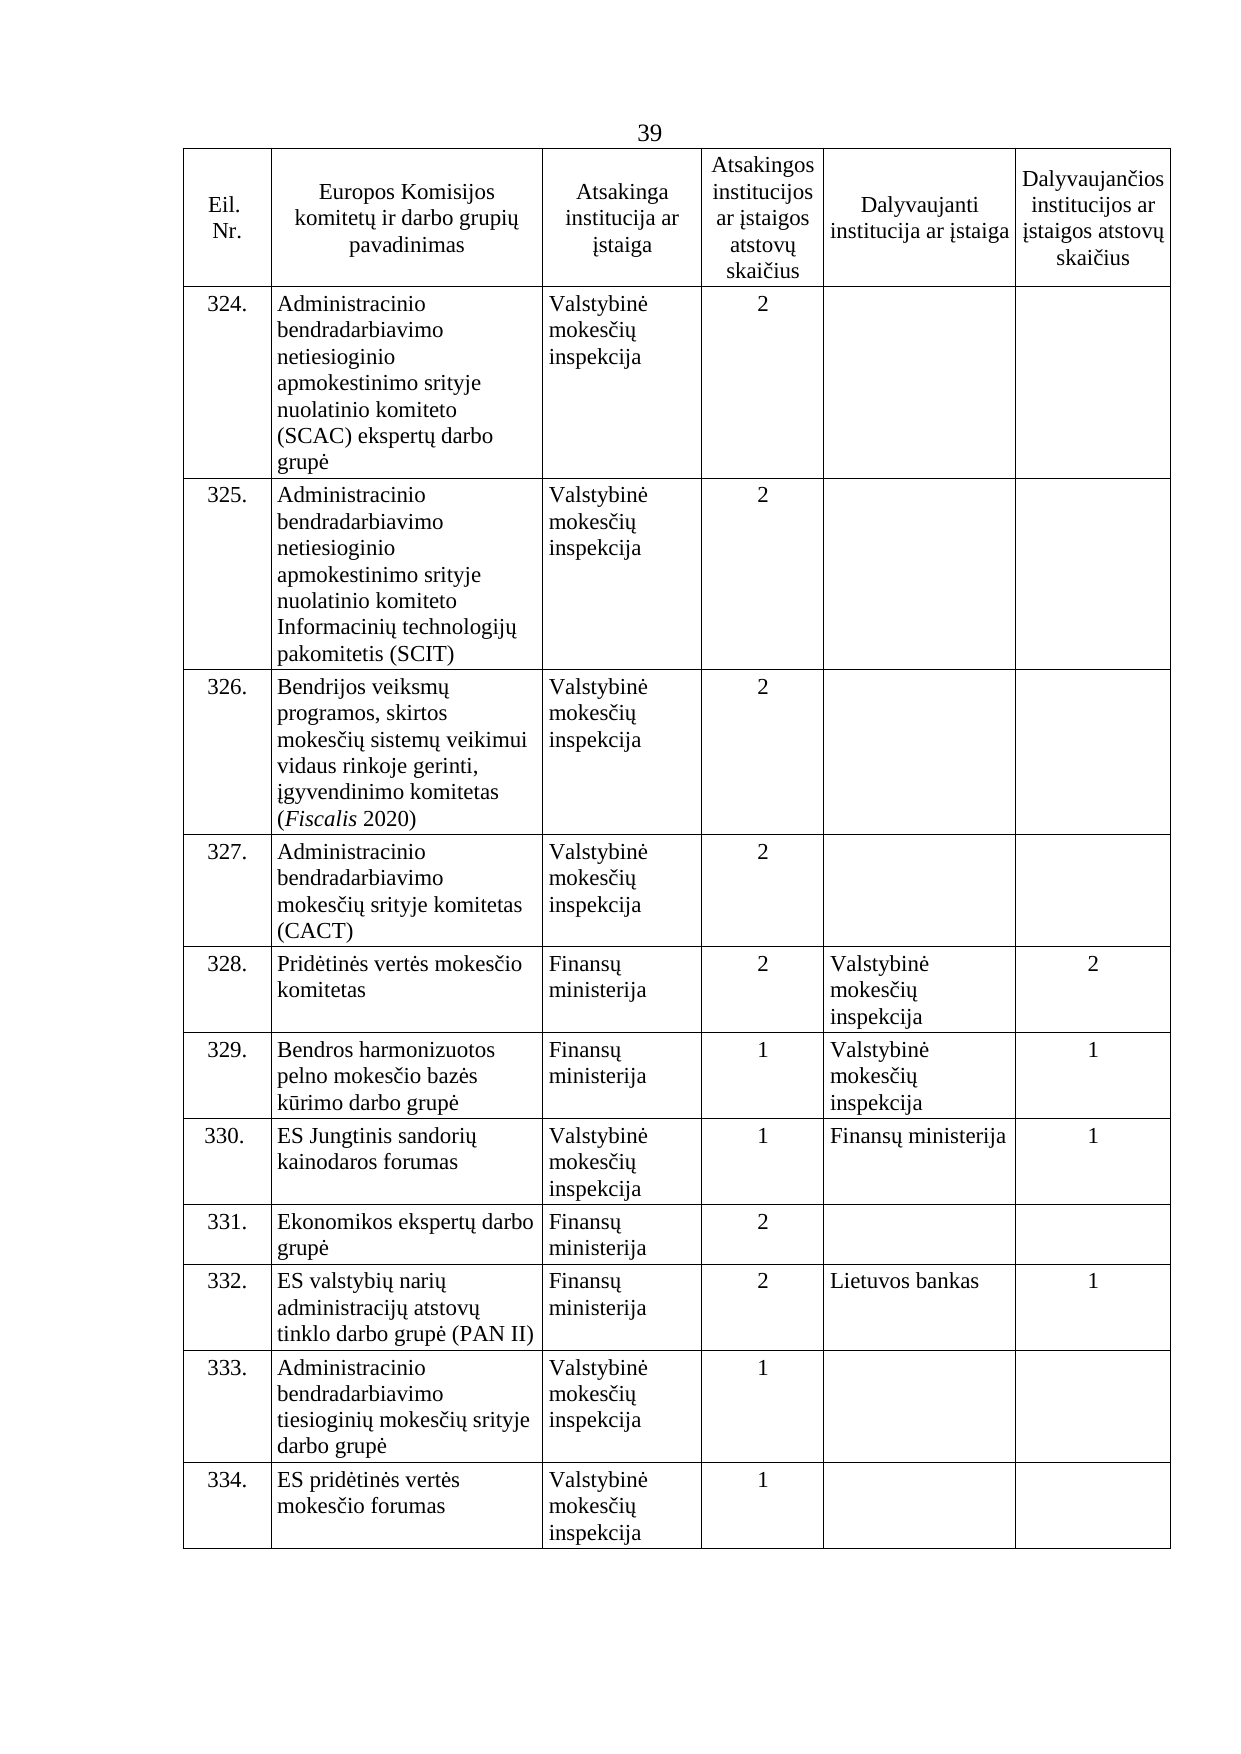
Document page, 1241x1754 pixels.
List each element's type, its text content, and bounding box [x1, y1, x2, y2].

table_header Atsakingos institucijos ar įstaigos atstovų skaičius [702, 149, 823, 286]
table_cell 327. [184, 835, 271, 946]
table_cell 331. [184, 1205, 271, 1264]
table_cell 325. [184, 479, 271, 669]
table_cell Valstybinė mokesčių inspekcija [543, 287, 701, 478]
table_cell Administracinio bendradarbiavimo netiesioginio apmokestinimo srityje nuolatinio komiteto (SCAC) ekspertų darbo grupė [272, 287, 542, 478]
table_cell Bendrijos veiksmų programos, skirtos mokesčių sistemų veikimui vidaus rinkoje gerinti, įgyvendinimo komitetas (Fiscalis 2020) [272, 670, 542, 834]
table_cell 2 [1016, 947, 1170, 1032]
table_cell Finansų ministerija [543, 1033, 701, 1118]
table_cell 2 [702, 1265, 823, 1349]
table_cell Finansų ministerija [543, 947, 701, 1032]
table_header Atsakinga institucija ar įstaiga [543, 149, 701, 286]
table_cell Valstybinė mokesčių inspekcija [543, 835, 701, 946]
table_cell [1016, 1351, 1170, 1462]
table_cell ES Jungtinis sandorių kainodaros forumas [272, 1119, 542, 1204]
table_cell Valstybinė mokesčių inspekcija [543, 1119, 701, 1204]
table_cell 1 [702, 1033, 823, 1118]
table_cell Administracinio bendradarbiavimo tiesioginių mokesčių srityje darbo grupė [272, 1351, 542, 1462]
table_cell [1016, 479, 1170, 669]
table_cell [1016, 287, 1170, 478]
table_cell [1016, 835, 1170, 946]
table_cell [824, 1463, 1015, 1548]
table_cell 2 [702, 479, 823, 669]
table_cell 1 [702, 1119, 823, 1204]
table_cell [1016, 670, 1170, 834]
table_cell 2 [702, 947, 823, 1032]
table_cell Ekonomikos ekspertų darbo grupė [272, 1205, 542, 1264]
table_cell [824, 479, 1015, 669]
table_cell 330. [184, 1119, 271, 1204]
table_cell 326. [184, 670, 271, 834]
table_cell Valstybinė mokesčių inspekcija [824, 947, 1015, 1032]
table_cell Lietuvos bankas [824, 1265, 1015, 1349]
table_cell 2 [702, 287, 823, 478]
table_cell [824, 835, 1015, 946]
table_cell [824, 1351, 1015, 1462]
table_header Dalyvaujanti institucija ar įstaiga [824, 149, 1015, 286]
table_cell Finansų ministerija [543, 1265, 701, 1349]
table_cell ES valstybių narių administracijų atstovų tinklo darbo grupė (PAN II) [272, 1265, 542, 1349]
table_cell Valstybinė mokesčių inspekcija [543, 479, 701, 669]
table_cell Valstybinė mokesčių inspekcija [824, 1033, 1015, 1118]
table_cell Administracinio bendradarbiavimo mokesčių srityje komitetas (CACT) [272, 835, 542, 946]
table_cell 1 [1016, 1033, 1170, 1118]
table_cell 1 [702, 1351, 823, 1462]
table_cell 1 [1016, 1119, 1170, 1204]
table_cell [1016, 1205, 1170, 1264]
table_cell 1 [702, 1463, 823, 1548]
table_cell [824, 1205, 1015, 1264]
table_cell Pridėtinės vertės mokesčio komitetas [272, 947, 542, 1032]
table_cell 332. [184, 1265, 271, 1349]
table_cell [1016, 1463, 1170, 1548]
table_cell Valstybinė mokesčių inspekcija [543, 670, 701, 834]
table_cell Finansų ministerija [543, 1205, 701, 1264]
table_cell [824, 287, 1015, 478]
table_cell Valstybinė mokesčių inspekcija [543, 1351, 701, 1462]
table_header Eil. Nr. [184, 149, 271, 286]
table_cell 334. [184, 1463, 271, 1548]
table_cell 324. [184, 287, 271, 478]
table_header Europos Komisijos komitetų ir darbo grupių pavadinimas [272, 149, 542, 286]
table_cell 1 [1016, 1265, 1170, 1349]
table_cell 328. [184, 947, 271, 1032]
table_cell 2 [702, 835, 823, 946]
table_cell Bendros harmonizuotos pelno mokesčio bazės kūrimo darbo grupė [272, 1033, 542, 1118]
table_cell 2 [702, 1205, 823, 1264]
table_cell Finansų ministerija [824, 1119, 1015, 1204]
table_cell Administracinio bendradarbiavimo netiesioginio apmokestinimo srityje nuolatinio komiteto Informacinių technologijų pakomitetis (SCIT) [272, 479, 542, 669]
table_cell 333. [184, 1351, 271, 1462]
table_cell 329. [184, 1033, 271, 1118]
table_cell ES pridėtinės vertės mokesčio forumas [272, 1463, 542, 1548]
table_cell 2 [702, 670, 823, 834]
table_cell [824, 670, 1015, 834]
table_cell Valstybinė mokesčių inspekcija [543, 1463, 701, 1548]
table_header Dalyvaujančios institucijos ar įstaigos atstovų skaičius [1016, 149, 1170, 286]
